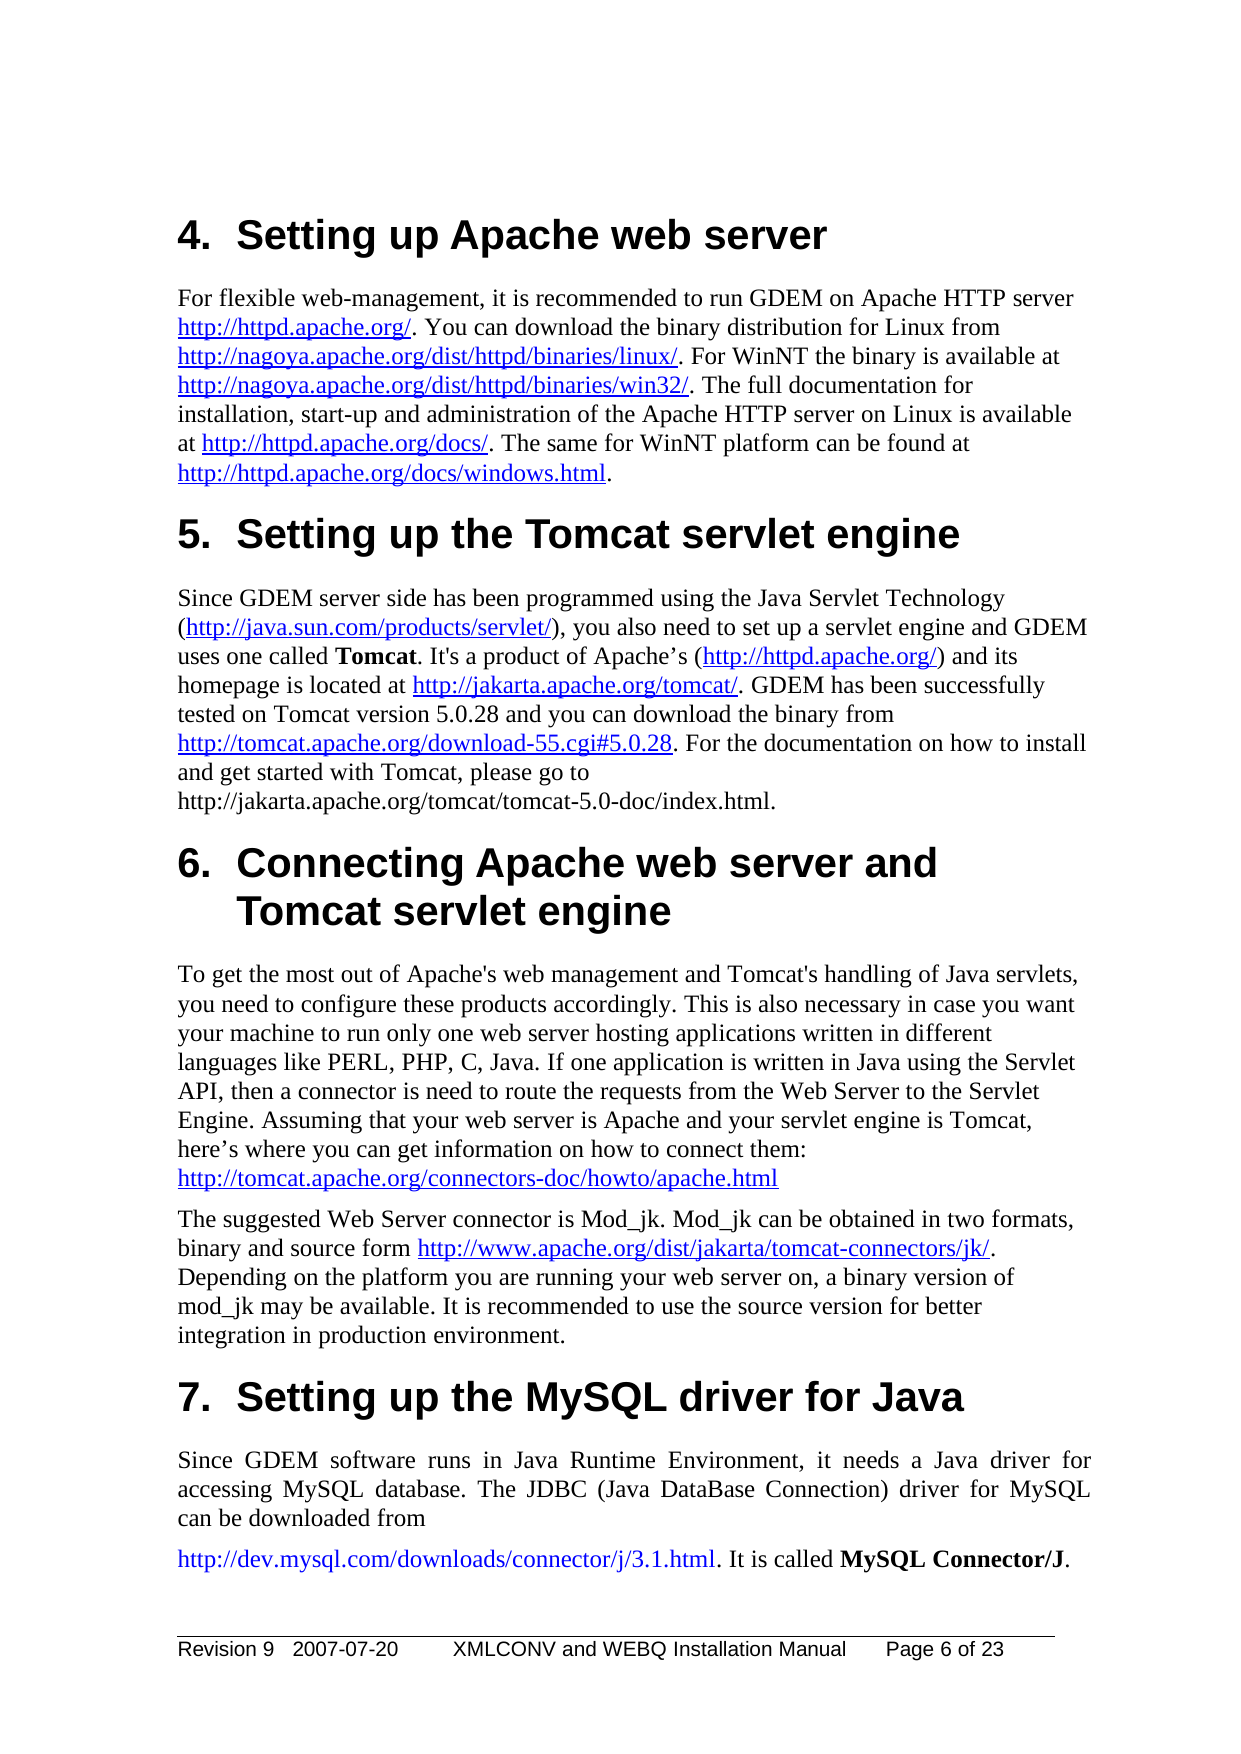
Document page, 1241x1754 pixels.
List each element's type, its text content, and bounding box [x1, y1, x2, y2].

subtitle Connecting Apache web server and Tomcat servlet engine [177, 839, 1092, 934]
subtitle Setting up the MySQL driver for Java [177, 1372, 1092, 1420]
text To get the most out of Apache's web management and Tomcat's handling of Java servlets, you need to configure these products accordingly. This is also necessary in case you want your machine to run only one web server hosting applications written in different languages like PERL, PHP, C, Java. If one application is written in Java using the Servlet API, then a connector is need to route the requests from the Web Server to the Servlet Engine. Assuming that your web server is Apache and your servlet engine is Tomcat, here’s where you can get information on how to connect them: http://tomcat.apache.org/connectors-doc/howto/apache.html [177, 959, 1092, 1192]
text Since GDEM server side has been programmed using the Java Servlet Technology (http://java.sun.com/products/servlet/), you also need to set up a servlet engine and GDEM uses one called Tomcat. It's a product of Apache’s (http://httpd.apache.org/) and its homepage is located at http://jakarta.apache.org/tomcat/. GDEM has been successfully tested on Tomcat version 5.0.28 and you can download the binary from http://tomcat.apache.org/download-55.cgi#5.0.28. For the documentation on how to install and get started with Tomcat, please go to http://jakarta.apache.org/tomcat/tomcat-5.0-doc/index.html. [177, 583, 1092, 815]
text For flexible web-management, it is recommended to run GDEM on Apache HTTP server http://httpd.apache.org/. You can download the binary distribution for Linux from http://nagoya.apache.org/dist/httpd/binaries/linux/. For WinNT the binary is available at http://nagoya.apache.org/dist/httpd/binaries/win32/. The full documentation for installation, start-up and administration of the Apache HTTP server on Linux is available at http://httpd.apache.org/docs/. The same for WinNT platform can be found at http://httpd.apache.org/docs/windows.html. [177, 283, 1092, 486]
subtitle Setting up Apache web server [177, 210, 1092, 258]
subtitle Setting up the Tomcat servlet engine [177, 510, 1092, 558]
text Since GDEM software runs in Java Runtime Environment, it needs a Java driver for accessing MySQL database. The JDBC (Java DataBase Connection) driver for MySQL can be downloaded from [177, 1445, 1092, 1532]
text http://dev.mysql.com/downloads/connector/j/3.1.html. It is called MySQL Connector/J. [177, 1544, 1092, 1573]
text The suggested Web Server connector is Mod_jk. Mod_jk can be obtained in two formats, binary and source form http://www.apache.org/dist/jakarta/tomcat-connectors/jk/. Depending on the platform you are running your web server on, a binary version of mod_jk may be available. It is recommended to use the source version for better integration in production environment. [177, 1204, 1092, 1349]
